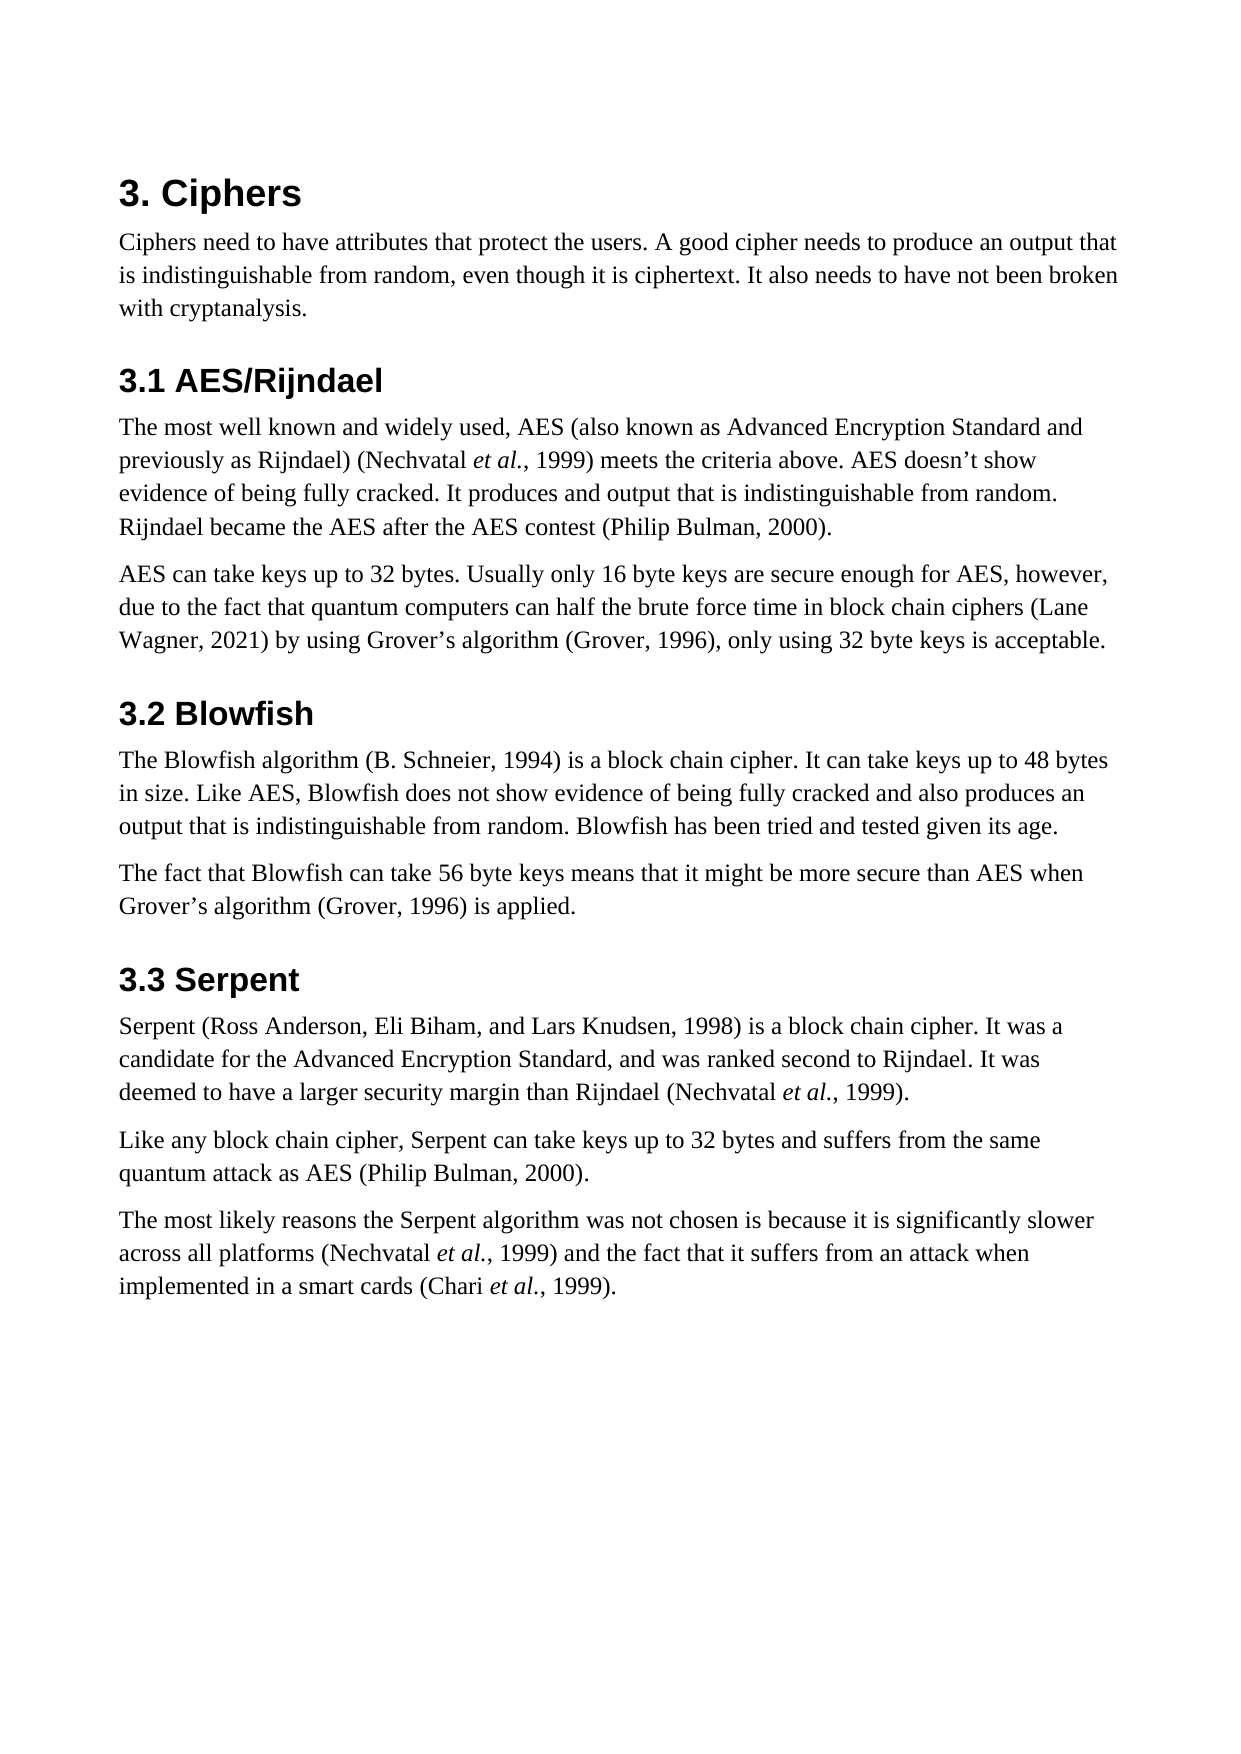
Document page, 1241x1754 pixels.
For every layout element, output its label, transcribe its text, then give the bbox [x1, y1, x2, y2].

subtitle 3.2 Blowfish [119, 694, 1121, 732]
text AES can take keys up to 32 bytes. Usually only 16 byte keys are secure enough for AES, however, due to the fact that quantum computers can half the brute force time in block chain ciphers (Lane Wagner, 2021) by using Grover’s algorithm (Grover, 1996), only using 32 byte keys is acceptable. [119, 559, 1121, 654]
text Ciphers need to have attributes that protect the users. A good cipher needs to produce an output that is indistinguishable from random, even though it is ciphertext. It also needs to have not been broken with cryptanalysis. [119, 227, 1121, 322]
text The most likely reasons the Serpent algorithm was not chosen is because it is significantly slower across all platforms (Nechvatal et al., 1999) and the fact that it suffers from an attack when implemented in a smart cards (Chari et al., 1999). [119, 1205, 1121, 1300]
subtitle 3. Ciphers [119, 171, 1121, 214]
text Like any block chain cipher, Serpent can take keys up to 32 bytes and suffers from the same quantum attack as AES (Philip Bulman, 2000). [119, 1125, 1121, 1186]
subtitle 3.1 AES/Rijndael [119, 361, 1121, 400]
subtitle 3.3 Serpent [119, 960, 1121, 998]
text The most well known and widely used, AES (also known as Advanced Encryption Standard and previously as Rijndael) (Nechvatal et al., 1999) meets the criteria above. AES doesn’t show evidence of being fully cracked. It produces and output that is indistinguishable from random. Rijndael became the AES after the AES contest (Philip Bulman, 2000). [119, 412, 1121, 540]
text Serpent (Ross Anderson, Eli Biham, and Lars Knudsen, 1998) is a block chain cipher. It was a candidate for the Advanced Encryption Standard, and was ranked second to Rijndael. It was deemed to have a larger security margin than Rijndael (Nechvatal et al., 1999). [119, 1011, 1121, 1106]
text The fact that Blowfish can take 56 byte keys means that it might be more secure than AES when Grover’s algorithm (Grover, 1996) is applied. [119, 858, 1121, 920]
text The Blowfish algorithm (B. Schneier, 1994) is a block chain cipher. It can take keys up to 48 bytes in size. Like AES, Blowfish does not show evidence of being fully cracked and also produces an output that is indistinguishable from random. Blowfish has been tried and tested given its age. [119, 745, 1121, 839]
